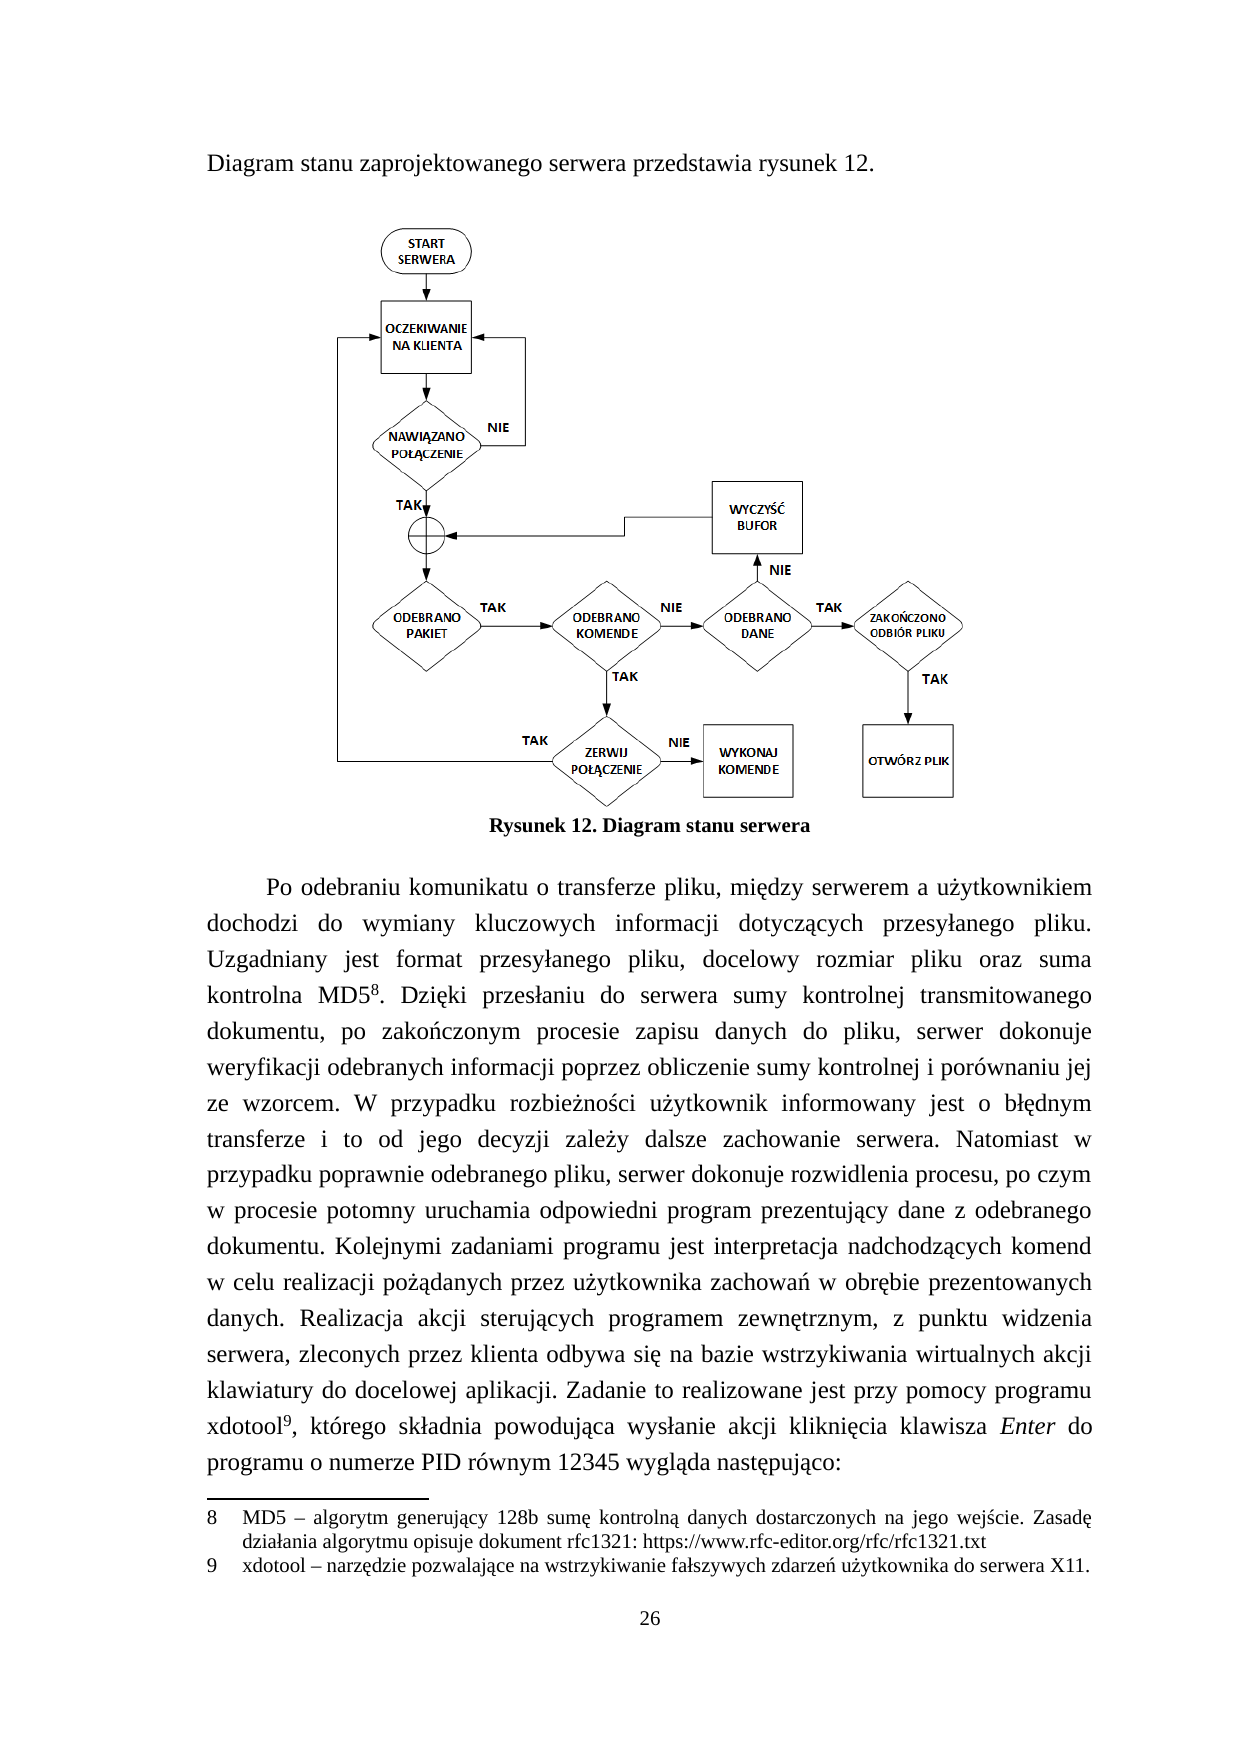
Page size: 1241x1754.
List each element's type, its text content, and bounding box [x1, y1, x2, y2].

text Po odebraniu komunikatu o transferze pliku, między serwerem a użytkownikiem dochodzi do wymiany kluczowych informacji dotyczących przesyłanego pliku. Uzgadniany jest format przesyłanego pliku, docelowy rozmiar pliku oraz suma kontrolna MD5. Dzięki przesłaniu do serwera sumy kontrolnej transmitowanego dokumentu, po zakończonym procesie zapisu danych do pliku, serwer dokonuje weryfikacji odebranych informacji poprzez obliczenie sumy kontrolnej i porównaniu jej ze wzorcem. W przypadku rozbieżności użytkownik informowany jest o błędnym transferze i to od jego decyzji zależy dalsze zachowanie serwera. Natomiast w przypadku poprawnie odebranego pliku, serwer dokonuje rozwidlenia procesu, po czym w procesie potomny uruchamia odpowiedni program prezentujący dane z odebranego dokumentu. Kolejnymi zadaniami programu jest interpretacja nadchodzących komend w celu realizacji pożądanych przez użytkownika zachowań w obrębie prezentowanych danych. Realizacja akcji sterujących programem zewnętrznym, z punktu widzenia serwera, zleconych przez klienta odbywa się na bazie wstrzykiwania wirtualnych akcji klawiatury do docelowej aplikacji. Zadanie to realizowane jest przy pomocy programu xdotool, którego składnia powodująca wysłanie akcji kliknięcia klawisza Enter do programu o numerze PID równym 12345 wygląda następująco: [207, 872, 1093, 1476]
text Rysunek 12. Diagram stanu serwera [207, 198, 1093, 837]
picture [336, 227, 963, 807]
text xdotool – narzędzie pozwalające na wstrzykiwanie fałszywych zdarzeń użytkownika do serwera X11. [207, 1553, 1093, 1577]
text MD5 – algorytm generujący 128b sumę kontrolną danych dostarczonych na jego wejście. Zasadę działania algorytmu opisuje dokument rfc1321: https://www.rfc-editor.org/rfc/rfc1321.txt [207, 1504, 1093, 1553]
text Diagram stanu zaprojektowanego serwera przedstawia rysunek 12. [207, 148, 1093, 176]
